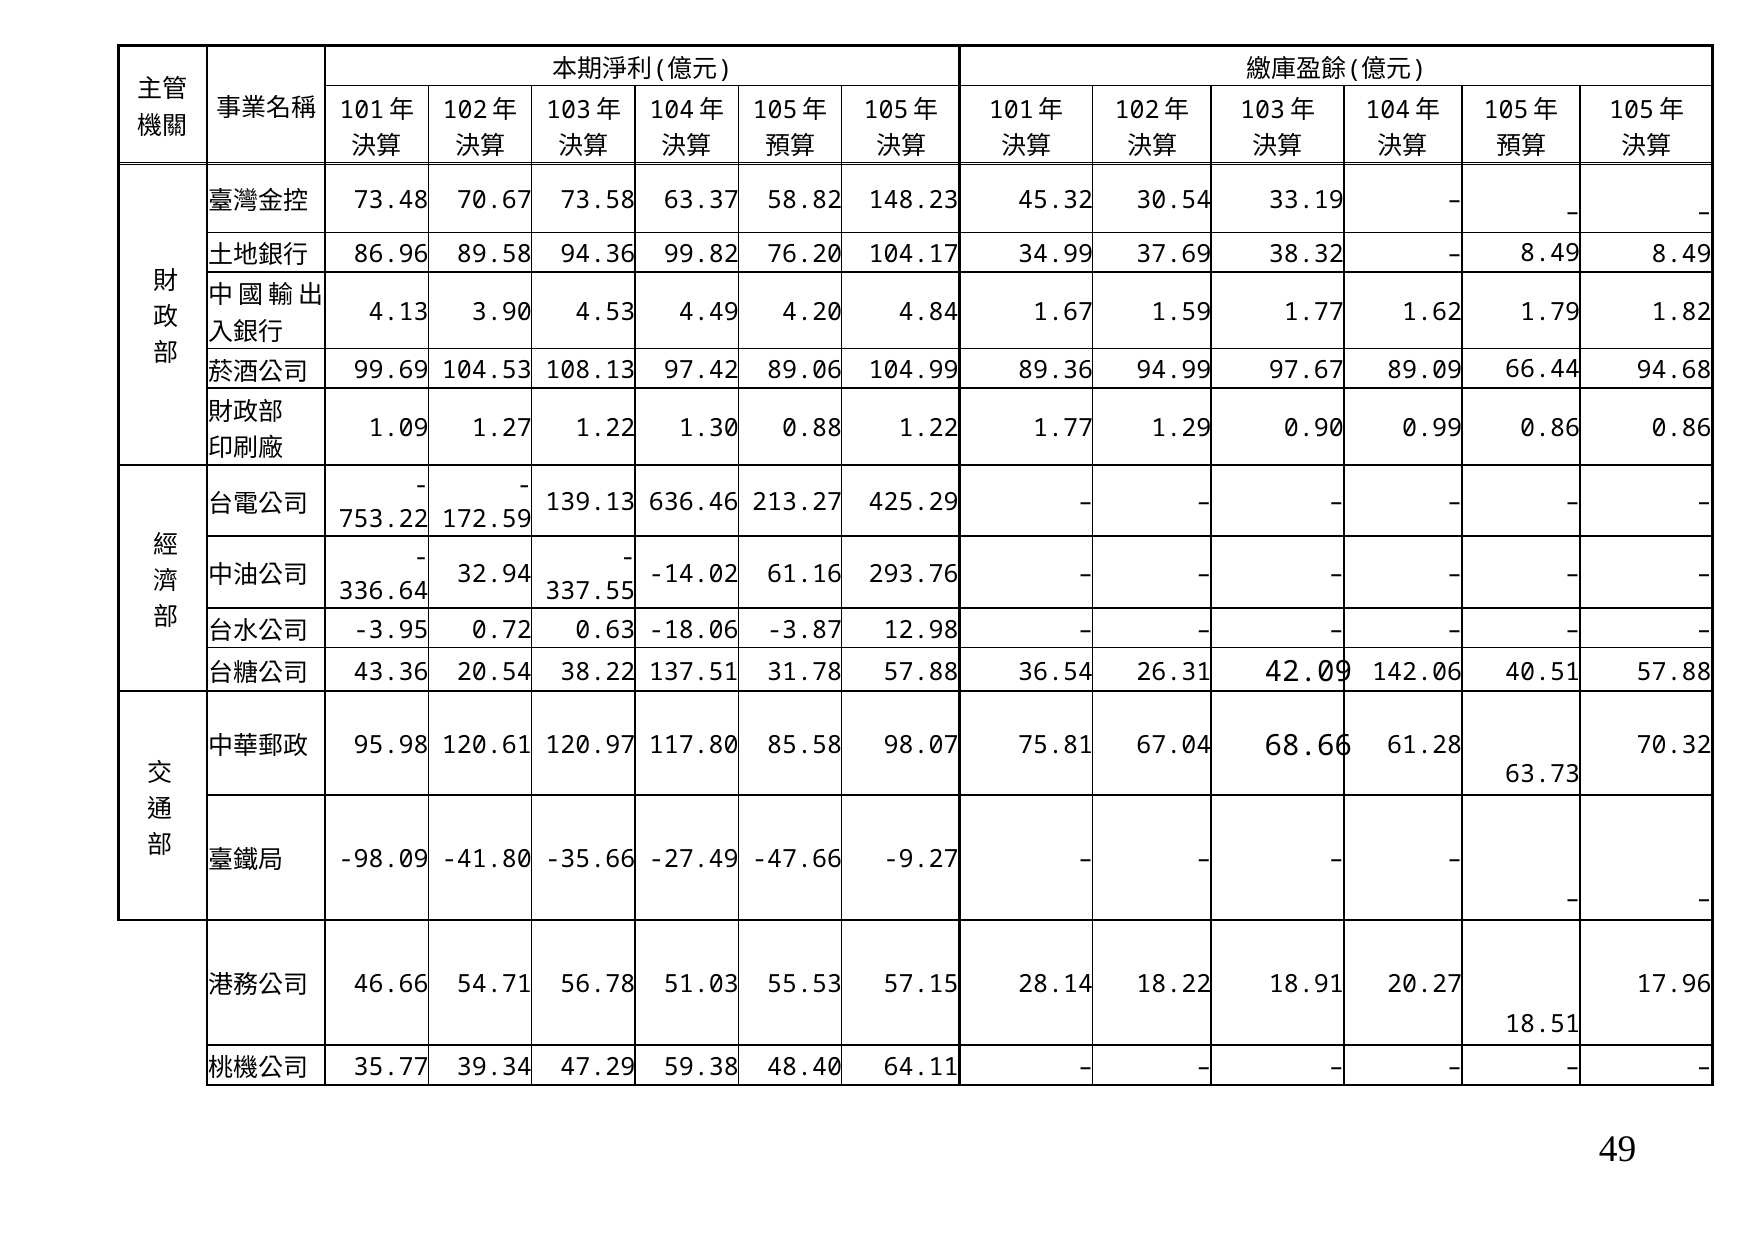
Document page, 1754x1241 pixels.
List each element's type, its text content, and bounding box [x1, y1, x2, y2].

table_cell 台電公司 [208, 466, 324, 535]
table_cell 104年 決算 [1345, 86, 1461, 162]
table_cell 89.58 [429, 233, 531, 271]
table_cell 63.73 [1463, 692, 1579, 794]
table_cell 32.94 [429, 537, 531, 607]
table_cell – [1581, 1046, 1711, 1084]
table_cell 37.69 [1093, 233, 1210, 271]
table_cell 101年 決算 [961, 86, 1092, 162]
table_cell 57.15 [842, 921, 958, 1044]
table_cell 0.99 [1345, 389, 1461, 463]
table_cell 8.49 [1463, 233, 1579, 271]
table_cell 4.49 [636, 273, 738, 347]
table_cell 46.66 [326, 921, 428, 1044]
table_cell 102年 決算 [1093, 86, 1210, 162]
table_cell 55.53 [739, 921, 841, 1044]
table_cell – [961, 1046, 1092, 1084]
table_cell 99.82 [636, 233, 738, 271]
table_cell – [1212, 466, 1343, 535]
table_cell 桃機公司 [208, 1046, 324, 1084]
table_cell 20.27 [1345, 921, 1461, 1044]
table_cell -753.22 [326, 466, 428, 535]
table_cell 1.29 [1093, 389, 1210, 463]
table_cell 61.16 [739, 537, 841, 607]
table_cell 73.58 [532, 165, 634, 231]
table_cell 104.53 [429, 349, 531, 387]
table_cell 99.69 [326, 349, 428, 387]
table_header 繳庫盈餘(億元) [961, 47, 1711, 85]
table_cell 101年 決算 [326, 86, 428, 162]
table_cell 3.90 [429, 273, 531, 347]
table_cell 105年 決算 [1581, 86, 1711, 162]
table_cell – [1212, 1046, 1343, 1084]
table_cell 139.13 [532, 466, 634, 535]
table_cell – [1581, 609, 1711, 647]
table_cell 4.13 [326, 273, 428, 347]
table_cell -35.66 [532, 796, 634, 919]
table_cell 70.67 [429, 165, 531, 231]
table_cell 104.17 [842, 233, 958, 271]
table_header 事業名稱 [208, 47, 324, 162]
table_cell 1.67 [961, 273, 1092, 347]
table_cell 35.77 [326, 1046, 428, 1084]
table_cell 38.32 [1212, 233, 1343, 271]
table_cell 土地銀行 [208, 233, 324, 271]
table_cell 1.22 [532, 389, 634, 463]
table_cell 1.22 [842, 389, 958, 463]
table_cell 48.40 [739, 1046, 841, 1084]
table_cell 63.37 [636, 165, 738, 231]
table_cell 89.36 [961, 349, 1092, 387]
table_cell 137.51 [636, 648, 738, 690]
table_cell 104年 決算 [636, 86, 738, 162]
table_cell 102年 決算 [429, 86, 531, 162]
table_cell 97.67 [1212, 349, 1343, 387]
table_cell 34.99 [961, 233, 1092, 271]
table_cell 105年 預算 [739, 86, 841, 162]
table_header 主管 機關 [120, 47, 206, 162]
table_cell – [1463, 165, 1579, 231]
table_cell 425.29 [842, 466, 958, 535]
table_cell 18.91 [1212, 921, 1343, 1044]
table_cell 42.09 [1212, 648, 1343, 690]
table_cell – [1093, 609, 1210, 647]
table_cell 38.22 [532, 648, 634, 690]
table_cell 0.72 [429, 609, 531, 647]
table_cell 94.68 [1581, 349, 1711, 387]
table_cell 0.63 [532, 609, 634, 647]
table_cell 58.82 [739, 165, 841, 231]
table_cell 31.78 [739, 648, 841, 690]
table_cell 148.23 [842, 165, 958, 231]
table_cell 47.29 [532, 1046, 634, 1084]
table_cell – [1093, 796, 1210, 919]
table_cell 64.11 [842, 1046, 958, 1084]
table_cell 108.13 [532, 349, 634, 387]
table_cell 70.32 [1581, 692, 1711, 794]
table_cell -47.66 [739, 796, 841, 919]
table_cell 120.97 [532, 692, 634, 794]
table_cell -172.59 [429, 466, 531, 535]
table_cell 交 通 部 [120, 692, 206, 919]
table_cell 86.96 [326, 233, 428, 271]
table_cell 85.58 [739, 692, 841, 794]
table_cell 17.96 [1581, 921, 1711, 1044]
table_cell 4.53 [532, 273, 634, 347]
table_cell 1.59 [1093, 273, 1210, 347]
table_cell 95.98 [326, 692, 428, 794]
table_cell 293.76 [842, 537, 958, 607]
table_cell 66.44 [1463, 349, 1579, 387]
table_cell 菸酒公司 [208, 349, 324, 387]
table_cell 1.79 [1463, 273, 1579, 347]
table_cell 40.51 [1463, 648, 1579, 690]
table_cell – [1345, 1046, 1461, 1084]
table_cell 73.48 [326, 165, 428, 231]
table_cell 43.36 [326, 648, 428, 690]
table_cell -336.64 [326, 537, 428, 607]
table_cell -18.06 [636, 609, 738, 647]
table_cell 213.27 [739, 466, 841, 535]
table_cell – [1212, 796, 1343, 919]
table_cell – [1345, 466, 1461, 535]
table_cell – [1345, 537, 1461, 607]
table_cell 1.27 [429, 389, 531, 463]
table_cell – [961, 609, 1092, 647]
table_cell – [1212, 537, 1343, 607]
table_cell 105年 決算 [842, 86, 958, 162]
table_cell – [1463, 466, 1579, 535]
table_cell – [961, 796, 1092, 919]
table_cell 0.90 [1212, 389, 1343, 463]
table_cell 經 濟 部 [120, 466, 206, 690]
table_cell 94.99 [1093, 349, 1210, 387]
table_cell 30.54 [1093, 165, 1210, 231]
table_cell – [1345, 609, 1461, 647]
table_cell – [1093, 466, 1210, 535]
table_cell 39.34 [429, 1046, 531, 1084]
table_cell -27.49 [636, 796, 738, 919]
table_cell 75.81 [961, 692, 1092, 794]
table_cell -9.27 [842, 796, 958, 919]
table_cell – [1463, 1046, 1579, 1084]
table_cell 103年 決算 [1212, 86, 1343, 162]
table_cell 1.09 [326, 389, 428, 463]
table_cell 57.88 [842, 648, 958, 690]
table_cell 26.31 [1093, 648, 1210, 690]
table_cell 1.77 [1212, 273, 1343, 347]
table_cell 4.20 [739, 273, 841, 347]
table_cell 中華郵政 [208, 692, 324, 794]
table_cell 104.99 [842, 349, 958, 387]
table_cell – [1212, 609, 1343, 647]
table_cell – [1581, 796, 1711, 919]
table_cell 89.09 [1345, 349, 1461, 387]
table_cell 中油公司 [208, 537, 324, 607]
table_header 本期淨利(億元) [326, 47, 958, 85]
table_cell – [1093, 1046, 1210, 1084]
table_cell – [1093, 537, 1210, 607]
table_cell 12.98 [842, 609, 958, 647]
table_cell – [1463, 609, 1579, 647]
table_cell 45.32 [961, 165, 1092, 231]
table_cell – [1463, 537, 1579, 607]
table_cell 中國輸出入銀行 [208, 273, 324, 347]
table_cell 57.88 [1581, 648, 1711, 690]
table_cell – [1581, 165, 1711, 231]
table_cell 36.54 [961, 648, 1092, 690]
table_cell 財政部 印刷廠 [208, 389, 324, 463]
table_cell 120.61 [429, 692, 531, 794]
table_cell 61.28 [1345, 692, 1461, 794]
table_cell 54.71 [429, 921, 531, 1044]
table_cell 8.49 [1581, 233, 1711, 271]
table_cell 財 政 部 [120, 165, 206, 463]
table_cell 103年 決算 [532, 86, 634, 162]
table_cell 142.06 [1345, 648, 1461, 690]
table_cell – [961, 466, 1092, 535]
table_cell 20.54 [429, 648, 531, 690]
table_cell 51.03 [636, 921, 738, 1044]
table_cell -98.09 [326, 796, 428, 919]
table_cell 28.14 [961, 921, 1092, 1044]
table_cell 18.22 [1093, 921, 1210, 1044]
table_cell 4.84 [842, 273, 958, 347]
table_cell – [1345, 165, 1461, 231]
table_cell 1.62 [1345, 273, 1461, 347]
table_cell 67.04 [1093, 692, 1210, 794]
table_cell 臺灣金控 [208, 165, 324, 231]
table_cell – [1345, 233, 1461, 271]
table_cell 0.86 [1581, 389, 1711, 463]
table_cell 68.66 [1212, 692, 1343, 794]
table_cell 97.42 [636, 349, 738, 387]
table_cell 台糖公司 [208, 648, 324, 690]
table_cell -3.95 [326, 609, 428, 647]
table_cell – [1463, 796, 1579, 919]
table_cell 94.36 [532, 233, 634, 271]
table_cell – [1581, 466, 1711, 535]
table_cell 港務公司 [208, 921, 324, 1044]
table_cell 636.46 [636, 466, 738, 535]
table_cell 56.78 [532, 921, 634, 1044]
table_cell 18.51 [1463, 921, 1579, 1044]
table_cell 89.06 [739, 349, 841, 387]
table_cell 1.77 [961, 389, 1092, 463]
table_cell 0.88 [739, 389, 841, 463]
table_cell 1.30 [636, 389, 738, 463]
table_cell 59.38 [636, 1046, 738, 1084]
table_cell – [1581, 537, 1711, 607]
table_cell -14.02 [636, 537, 738, 607]
table_cell 117.80 [636, 692, 738, 794]
table_cell 105年 預算 [1463, 86, 1579, 162]
table_cell -3.87 [739, 609, 841, 647]
table_cell – [1345, 796, 1461, 919]
table_cell 98.07 [842, 692, 958, 794]
table_cell -41.80 [429, 796, 531, 919]
table_cell -337.55 [532, 537, 634, 607]
table_cell 76.20 [739, 233, 841, 271]
table_cell 臺鐵局 [208, 796, 324, 919]
table_cell 台水公司 [208, 609, 324, 647]
table_cell 33.19 [1212, 165, 1343, 231]
table_cell 1.82 [1581, 273, 1711, 347]
table_cell 0.86 [1463, 389, 1579, 463]
table_cell – [961, 537, 1092, 607]
